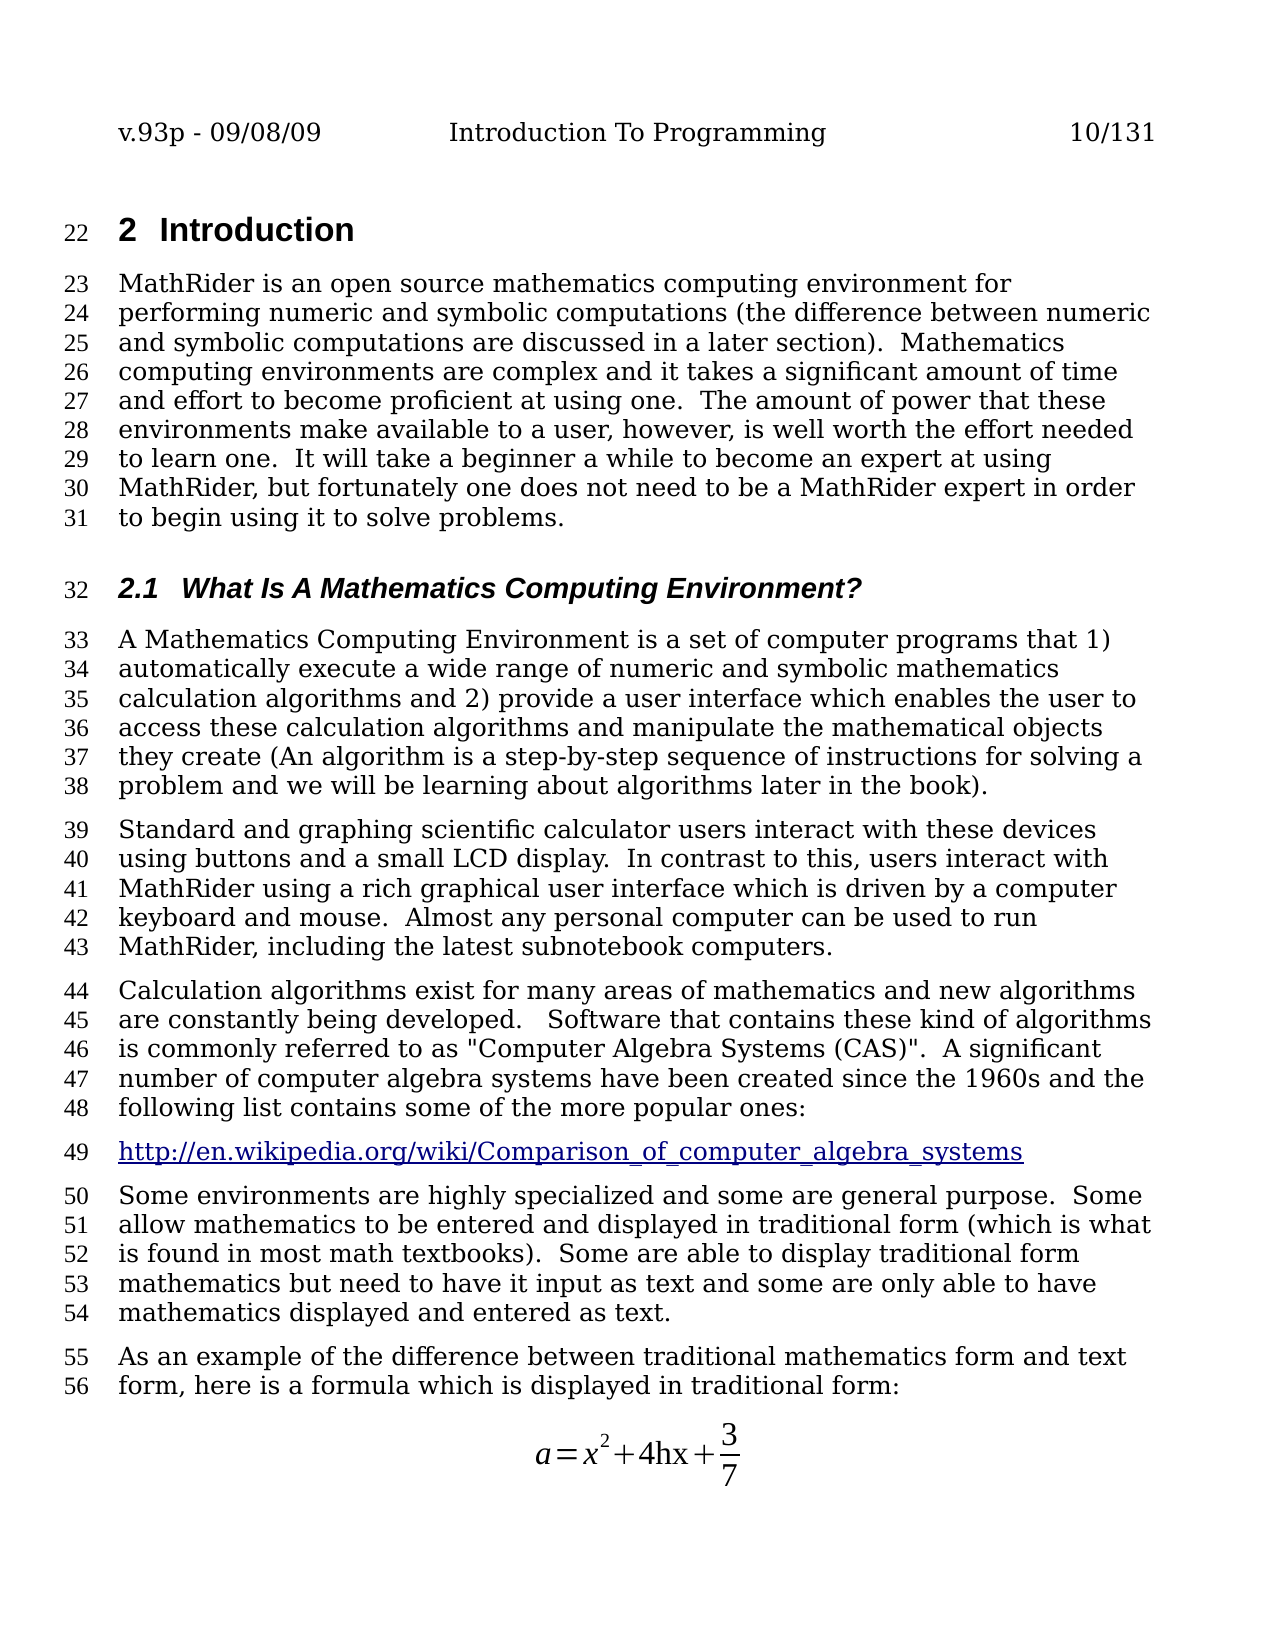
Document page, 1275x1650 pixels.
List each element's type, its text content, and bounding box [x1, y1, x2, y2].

subtitle Introduction [118, 210, 1157, 248]
text Standard and graphing scientific calculator users interact with these devices using buttons and a small LCD display. In contrast to this, users interact with MathRider using a rich graphical user interface which is driven by a computer keyboard and mouse. Almost any personal computer can be used to run MathRider, including the latest subnotebook computers. [118, 815, 1157, 961]
text As an example of the difference between traditional mathematics form and text form, here is a formula which is displayed in traditional form: [118, 1342, 1157, 1400]
text MathRider is an open source mathematics computing environment for performing numeric and symbolic computations (the difference between numeric and symbolic computations are discussed in a later section). Mathematics computing environments are complex and it takes a significant amount of time and effort to become proficient at using one. The amount of power that these environments make available to a user, however, is well worth the effort needed to learn one. It will take a beginner a while to become an expert at using MathRider, but fortunately one does not need to be a MathRider expert in order to begin using it to solve problems. [118, 269, 1157, 532]
subtitle What Is A Mathematics Computing Environment? [118, 571, 1157, 604]
text http://en.wikipedia.org/wiki/Comparison_of_computer_algebra_systems [118, 1137, 1157, 1166]
text Some environments are highly specialized and some are general purpose. Some allow mathematics to be entered and displayed in traditional form (which is what is found in most math textbooks). Some are able to display traditional form mathematics but need to have it input as text and some are only able to have mathematics displayed and entered as text. [118, 1181, 1157, 1327]
text A Mathematics Computing Environment is a set of computer programs that 1) automatically execute a wide range of numeric and symbolic mathematics calculation algorithms and 2) provide a user interface which enables the user to access these calculation algorithms and manipulate the mathematical objects they create (An algorithm is a step-by-step sequence of instructions for solving a problem and we will be learning about algorithms later in the book). [118, 625, 1157, 800]
text Calculation algorithms exist for many areas of mathematics and new algorithms are constantly being developed. Software that contains these kind of algorithms is commonly referred to as "Computer Algebra Systems (CAS)". A significant number of computer algebra systems have been created since the 1960s and the following list contains some of the more popular ones: [118, 976, 1157, 1122]
